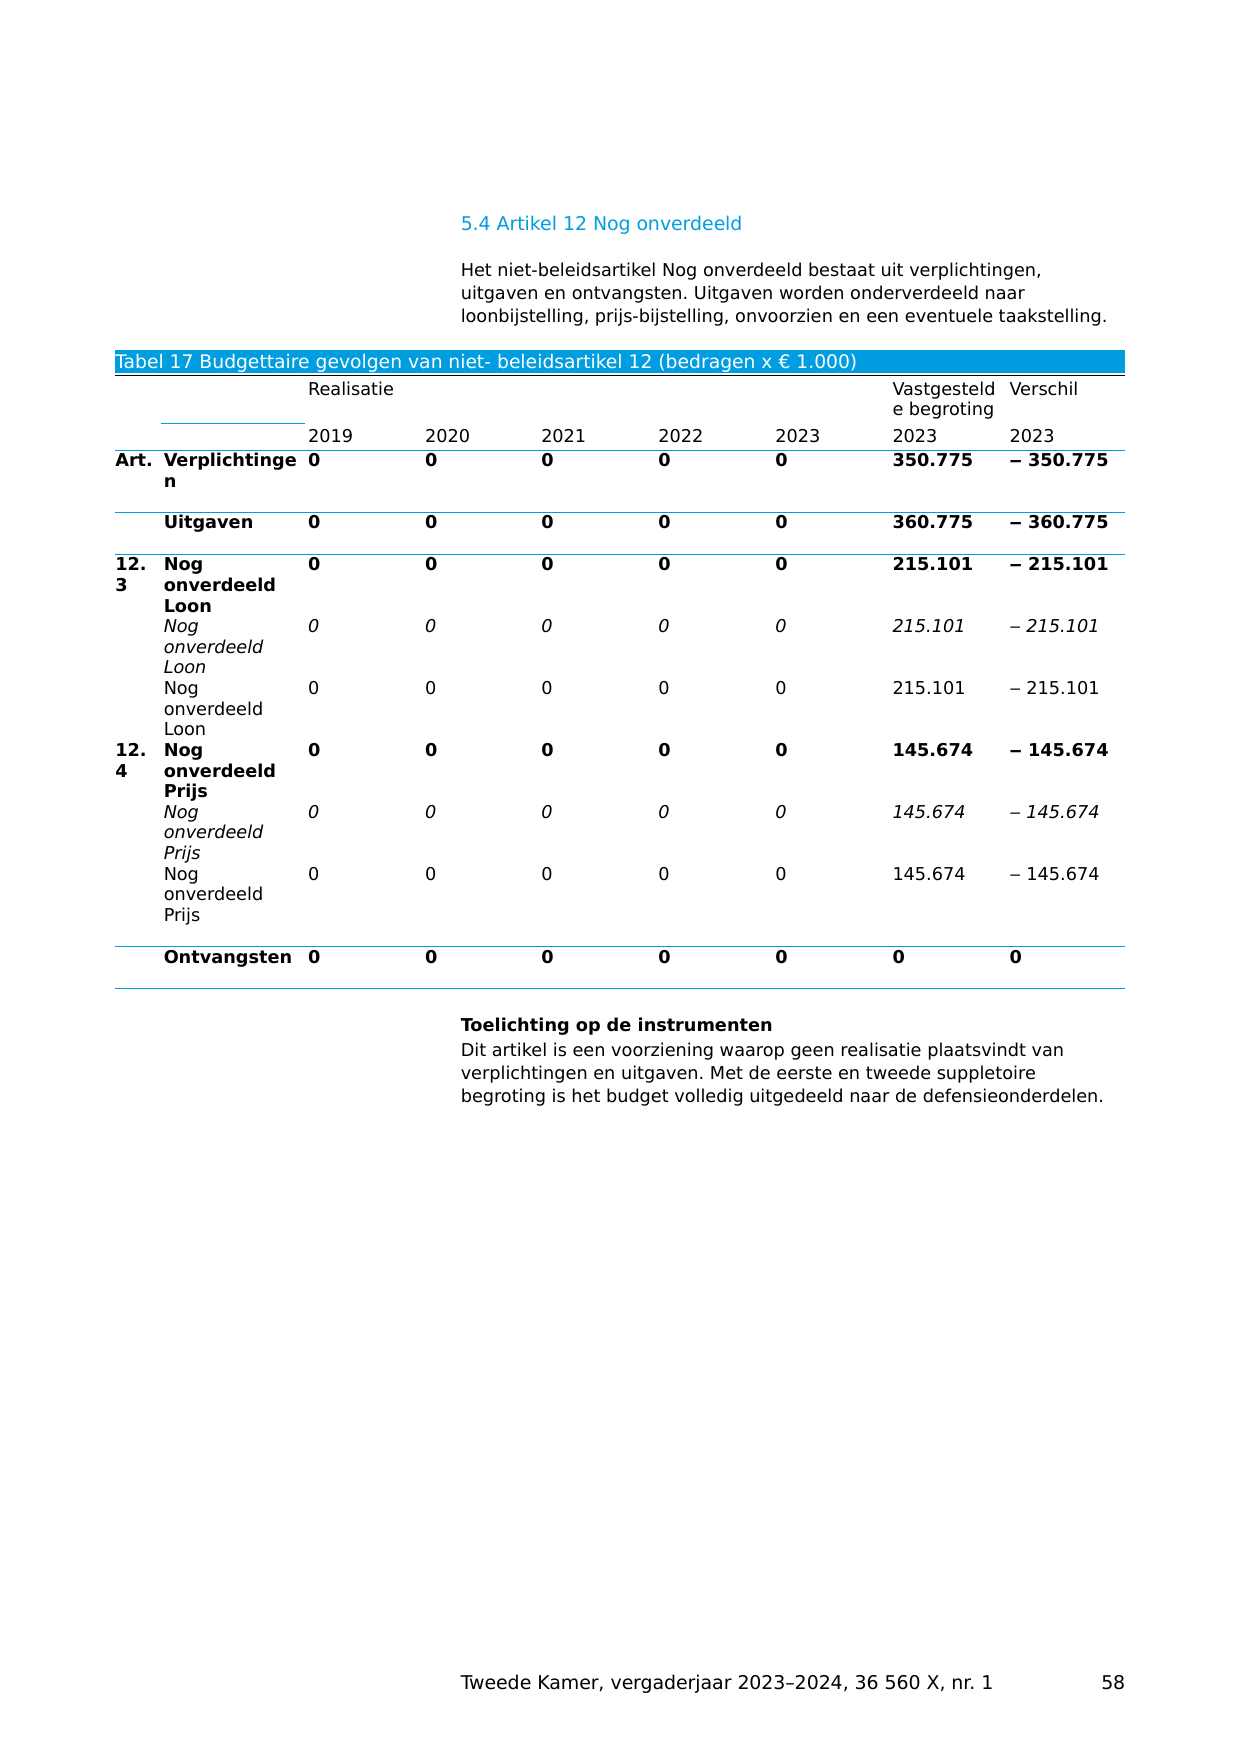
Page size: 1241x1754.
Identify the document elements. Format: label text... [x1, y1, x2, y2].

table_cell [889, 967, 1006, 988]
table_cell 360.775 [889, 513, 1006, 533]
table_cell 0 [422, 513, 538, 533]
table_cell [422, 926, 538, 946]
table_cell 0 [305, 555, 422, 616]
table_cell [115, 864, 161, 926]
table_cell 2022 [655, 423, 772, 449]
table_cell 0 [538, 802, 655, 864]
table_cell [115, 491, 161, 512]
table_cell 0 [655, 616, 772, 678]
table_cell 0 [305, 802, 422, 864]
table_cell 0 [772, 947, 889, 967]
table_cell [538, 533, 655, 554]
title 5.4 Artikel 12 Nog onverdeeld [461, 213, 1125, 235]
table_cell 0 [538, 864, 655, 926]
table_cell [161, 376, 305, 423]
table_cell Nog onverdeeld Loon [161, 678, 305, 740]
table_cell 0 [538, 555, 655, 616]
table_cell Nog onverdeeld Loon [161, 616, 305, 678]
table_cell ‒ 145.674 [1006, 802, 1125, 864]
table_cell [772, 533, 889, 554]
table_cell 0 [538, 616, 655, 678]
text Toelichting op de instrumenten [461, 1013, 1125, 1036]
table_cell 145.674 [889, 802, 1006, 864]
table_cell 0 [1006, 947, 1125, 967]
table_cell 350.775 [889, 451, 1006, 491]
table_cell [115, 533, 161, 554]
table_cell Verschil [1006, 376, 1125, 423]
table_cell ‒ 360.775 [1006, 513, 1125, 533]
table_cell [161, 926, 305, 946]
table_cell 0 [772, 802, 889, 864]
table_cell [115, 513, 161, 533]
table_cell 0 [772, 678, 889, 740]
table_cell ‒ 145.674 [1006, 864, 1125, 926]
table_cell 2023 [772, 423, 889, 449]
table_cell 0 [772, 616, 889, 678]
table_cell [1006, 533, 1125, 554]
table_cell Ontvangsten [161, 947, 305, 967]
table_cell [889, 491, 1006, 512]
table_cell 2020 [422, 423, 538, 449]
table_cell [161, 424, 305, 449]
table_cell 0 [422, 802, 538, 864]
table_cell 0 [538, 740, 655, 802]
table_cell 0 [305, 513, 422, 533]
table_cell [115, 926, 161, 946]
table_cell Nog onverdeeld Prijs [161, 864, 305, 926]
table_cell [772, 491, 889, 512]
table_cell [655, 967, 772, 988]
table_cell [772, 967, 889, 988]
table_cell Uitgaven [161, 513, 305, 533]
table_cell [305, 967, 422, 988]
table_cell Art. [115, 451, 161, 491]
table_cell ‒ 215.101 [1006, 555, 1125, 616]
table_cell 0 [772, 513, 889, 533]
table_cell 0 [422, 947, 538, 967]
table_cell Vastgestelde begroting [889, 376, 1006, 423]
table_cell 0 [538, 451, 655, 491]
table_cell [115, 802, 161, 864]
table_cell 0 [538, 678, 655, 740]
table_cell [115, 947, 161, 967]
table_cell [161, 491, 305, 512]
table_cell [538, 926, 655, 946]
table_cell [1006, 491, 1125, 512]
table_cell 0 [655, 678, 772, 740]
table_cell 0 [772, 451, 889, 491]
table_cell 0 [422, 451, 538, 491]
table_cell 0 [655, 451, 772, 491]
table_cell 0 [422, 555, 538, 616]
table_cell ‒ 145.674 [1006, 740, 1125, 802]
table_cell [889, 926, 1006, 946]
table_cell [115, 967, 161, 988]
table_cell [305, 533, 422, 554]
table_cell [655, 533, 772, 554]
table_cell 0 [772, 555, 889, 616]
table_cell [655, 491, 772, 512]
table_cell 0 [422, 864, 538, 926]
table_cell 0 [538, 947, 655, 967]
table_cell 215.101 [889, 616, 1006, 678]
table_cell [1006, 967, 1125, 988]
table_cell Nog onverdeeld Prijs [161, 740, 305, 802]
table_cell 145.674 [889, 864, 1006, 926]
table_cell [422, 491, 538, 512]
table_cell [422, 967, 538, 988]
table_cell 0 [655, 864, 772, 926]
table_cell 2021 [538, 423, 655, 449]
table_cell Nog onverdeeld Prijs [161, 802, 305, 864]
table_cell [889, 533, 1006, 554]
table_cell [115, 376, 161, 423]
table_cell Nog onverdeeld Loon [161, 555, 305, 616]
table_cell 215.101 [889, 555, 1006, 616]
table_cell 2023 [889, 423, 1006, 449]
table_cell 2023 [1006, 423, 1125, 449]
table_cell [305, 491, 422, 512]
text Het niet-beleidsartikel Nog onverdeeld bestaat uit verplichtingen, uitgaven en ontvangsten. Uitgaven worden onderverdeeld naar loonbijstelling, prijs-bijstelling, onvoorzien en een eventuele taakstelling. [461, 258, 1125, 327]
table_cell 0 [772, 740, 889, 802]
table_cell [161, 967, 305, 988]
table_cell 0 [655, 513, 772, 533]
table_cell ‒ 215.101 [1006, 616, 1125, 678]
table_cell 0 [655, 947, 772, 967]
table_cell 0 [305, 678, 422, 740]
table_cell 12.3 [115, 555, 161, 616]
table_cell ‒ 350.775 [1006, 451, 1125, 491]
table_cell 0 [305, 864, 422, 926]
table_cell 215.101 [889, 678, 1006, 740]
table_cell [538, 491, 655, 512]
table_cell 2019 [305, 423, 422, 449]
table_cell 0 [305, 451, 422, 491]
table_cell 0 [422, 740, 538, 802]
table_cell 0 [305, 947, 422, 967]
table_cell [305, 926, 422, 946]
table_cell 0 [889, 947, 1006, 967]
table_cell 0 [422, 678, 538, 740]
table_cell [538, 967, 655, 988]
table_cell [161, 533, 305, 554]
table_cell [115, 423, 161, 449]
table_cell Realisatie [305, 376, 889, 423]
table_cell 0 [655, 555, 772, 616]
table_cell 0 [655, 802, 772, 864]
table_cell [422, 533, 538, 554]
table_cell 145.674 [889, 740, 1006, 802]
table_cell ‒ 215.101 [1006, 678, 1125, 740]
table_cell 0 [655, 740, 772, 802]
table_cell [115, 616, 161, 678]
table_cell 0 [305, 616, 422, 678]
table_cell 12.4 [115, 740, 161, 802]
table_cell [772, 926, 889, 946]
table_cell [655, 926, 772, 946]
text Dit artikel is een voorziening waarop geen realisatie plaatsvindt van verplichtingen en uitgaven. Met de eerste en tweede suppletoire begroting is het budget volledig uitgedeeld naar de defensieonderdelen. [461, 1038, 1125, 1107]
table_cell 0 [538, 513, 655, 533]
table_cell 0 [305, 740, 422, 802]
table_cell [1006, 926, 1125, 946]
table_cell 0 [772, 864, 889, 926]
table_cell Verplichtingen [161, 451, 305, 491]
table_cell 0 [422, 616, 538, 678]
table_cell [115, 678, 161, 740]
